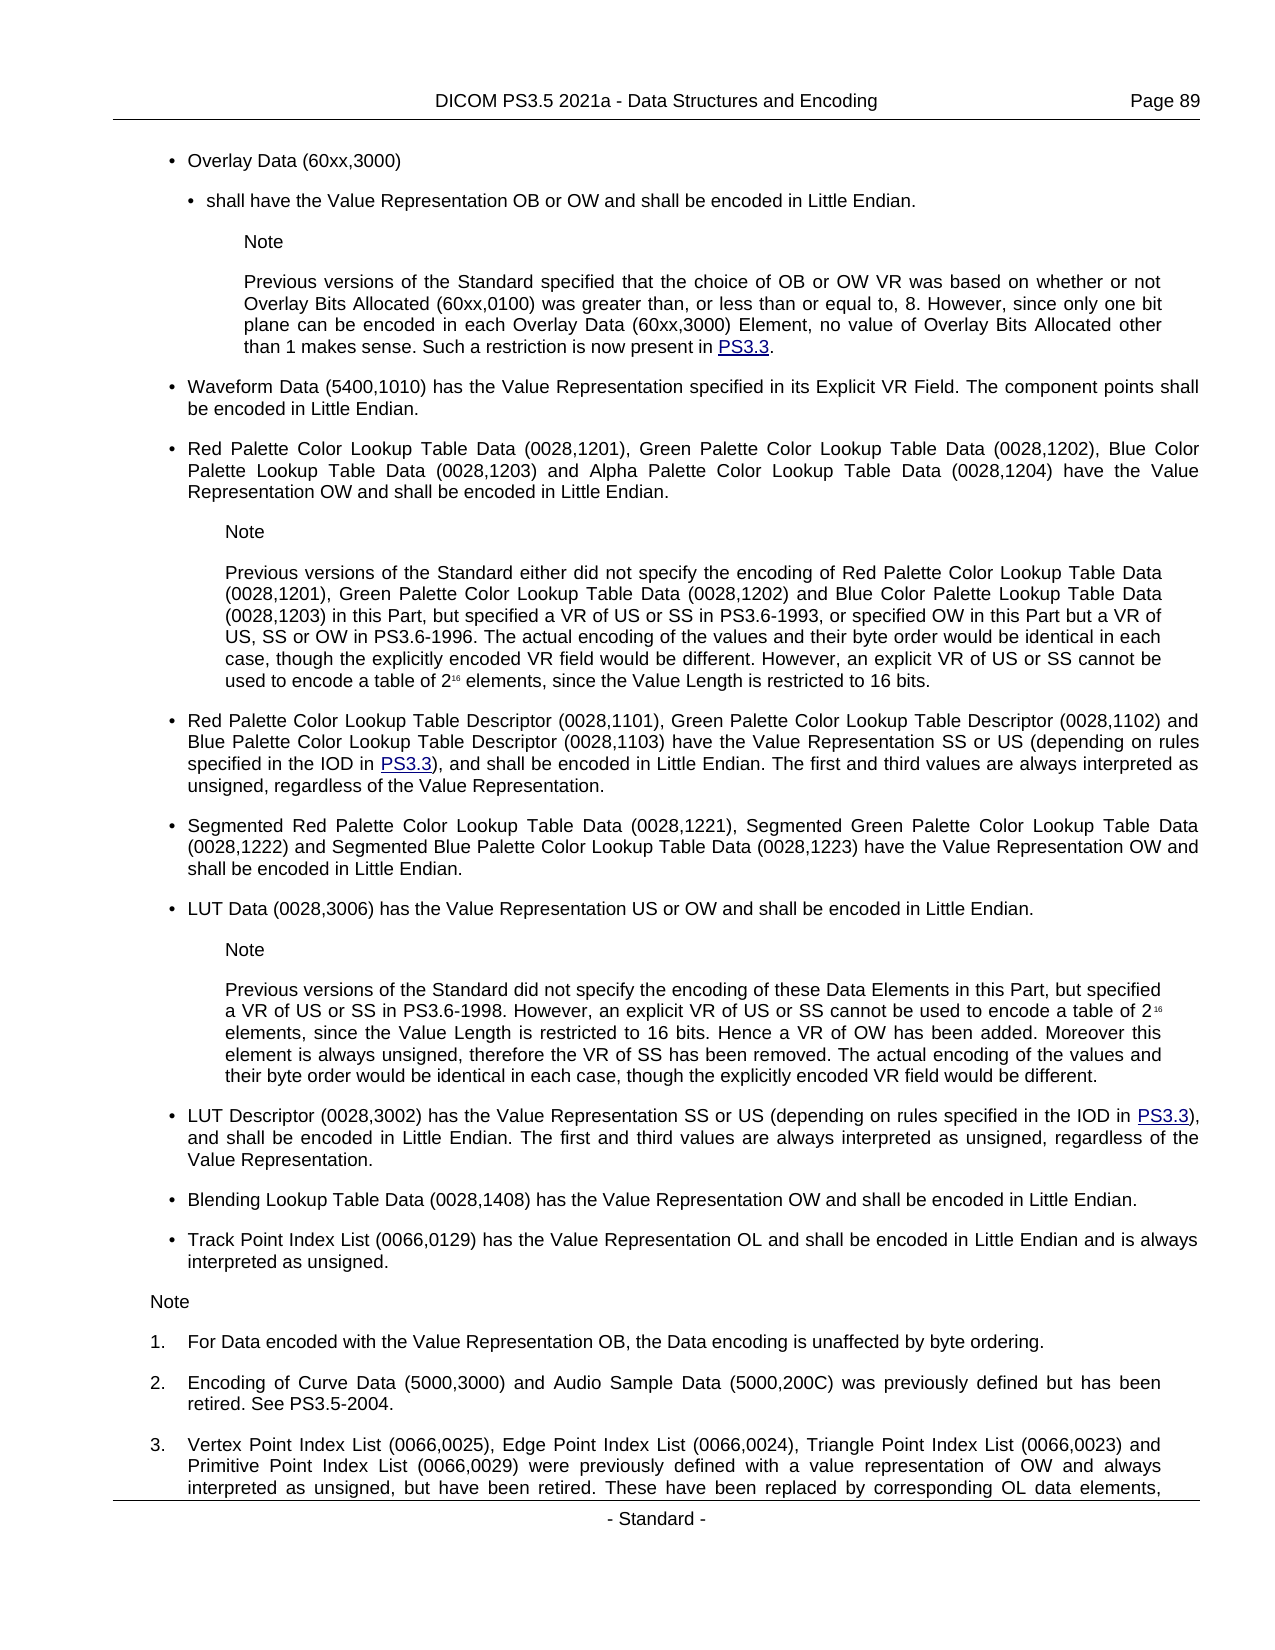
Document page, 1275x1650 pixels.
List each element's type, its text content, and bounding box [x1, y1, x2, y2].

text • LUT Descriptor (0028,3002) has the Value Representation SS or US (depending on rules specified in the IOD in PS3.3), and shall be encoded in Little Endian. The first and third values are always interpreted as unsigned, regardless of the Value Representation. [169, 1105, 1200, 1170]
text Note [225, 938, 1162, 960]
text • Blending Lookup Table Data (0028,1408) has the Value Representation OW and shall be encoded in Little Endian. [169, 1189, 1200, 1210]
text Previous versions of the Standard did not specify the encoding of these Data Elements in this Part, but specified a VR of US or SS in PS3.6-1998. However, an explicit VR of US or SS cannot be used to encode a table of 216 elements, since the Value Length is restricted to 16 bits. Hence a VR of OW has been added. Moreover this element is always unsigned, therefore the VR of SS has been removed. The actual encoding of the values and their byte order would be identical in each case, though the explicitly encoded VR field would be different. [225, 979, 1162, 1087]
text Note [244, 231, 1162, 252]
text • Red Palette Color Lookup Table Data (0028,1201), Green Palette Color Lookup Table Data (0028,1202), Blue Color Palette Lookup Table Data (0028,1203) and Alpha Palette Color Lookup Table Data (0028,1204) have the Value Representation OW and shall be encoded in Little Endian. [169, 438, 1200, 502]
text Note [225, 521, 1162, 543]
text Note [150, 1291, 1162, 1312]
text 3. Vertex Point Index List (0066,0025), Edge Point Index List (0066,0024), Triangle Point Index List (0066,0023) and Primitive Point Index List (0066,0029) were previously defined with a value representation of OW and always interpreted as unsigned, but have been retired. These have been replaced by corresponding OL data elements, [150, 1433, 1162, 1498]
text • Overlay Data (60xx,3000) [169, 150, 1200, 172]
text • shall have the Value Representation OB or OW and shall be encoded in Little Endian. [187, 190, 1200, 212]
text 1. For Data encoded with the Value Representation OB, the Data encoding is unaffected by byte ordering. [150, 1331, 1162, 1353]
text • Red Palette Color Lookup Table Descriptor (0028,1101), Green Palette Color Lookup Table Descriptor (0028,1102) and Blue Palette Color Lookup Table Descriptor (0028,1103) have the Value Representation SS or US (depending on rules specified in the IOD in PS3.3), and shall be encoded in Little Endian. The first and third values are always interpreted as unsigned, regardless of the Value Representation. [169, 710, 1200, 796]
text 2. Encoding of Curve Data (5000,3000) and Audio Sample Data (5000,200C) was previously defined but has been retired. See PS3.5-2004. [150, 1372, 1162, 1415]
text Previous versions of the Standard specified that the choice of OB or OW VR was based on whether or not Overlay Bits Allocated (60xx,0100) was greater than, or less than or equal to, 8. However, since only one bit plane can be encoded in each Overlay Data (60xx,3000) Element, no value of Overlay Bits Allocated other than 1 makes sense. Such a restriction is now present in PS3.3. [244, 271, 1162, 357]
text • Segmented Red Palette Color Lookup Table Data (0028,1221), Segmented Green Palette Color Lookup Table Data (0028,1222) and Segmented Blue Palette Color Lookup Table Data (0028,1223) have the Value Representation OW and shall be encoded in Little Endian. [169, 815, 1200, 879]
text • LUT Data (0028,3006) has the Value Representation US or OW and shall be encoded in Little Endian. [169, 898, 1200, 920]
text • Waveform Data (5400,1010) has the Value Representation specified in its Explicit VR Field. The component points shall be encoded in Little Endian. [169, 376, 1200, 419]
text Previous versions of the Standard either did not specify the encoding of Red Palette Color Lookup Table Data (0028,1201), Green Palette Color Lookup Table Data (0028,1202) and Blue Color Palette Lookup Table Data (0028,1203) in this Part, but specified a VR of US or SS in PS3.6-1993, or specified OW in this Part but a VR of US, SS or OW in PS3.6-1996. The actual encoding of the values and their byte order would be identical in each case, though the explicitly encoded VR field would be different. However, an explicit VR of US or SS cannot be used to encode a table of 216 elements, since the Value Length is restricted to 16 bits. [225, 562, 1162, 691]
text • Track Point Index List (0066,0129) has the Value Representation OL and shall be encoded in Little Endian and is always interpreted as unsigned. [169, 1229, 1200, 1272]
